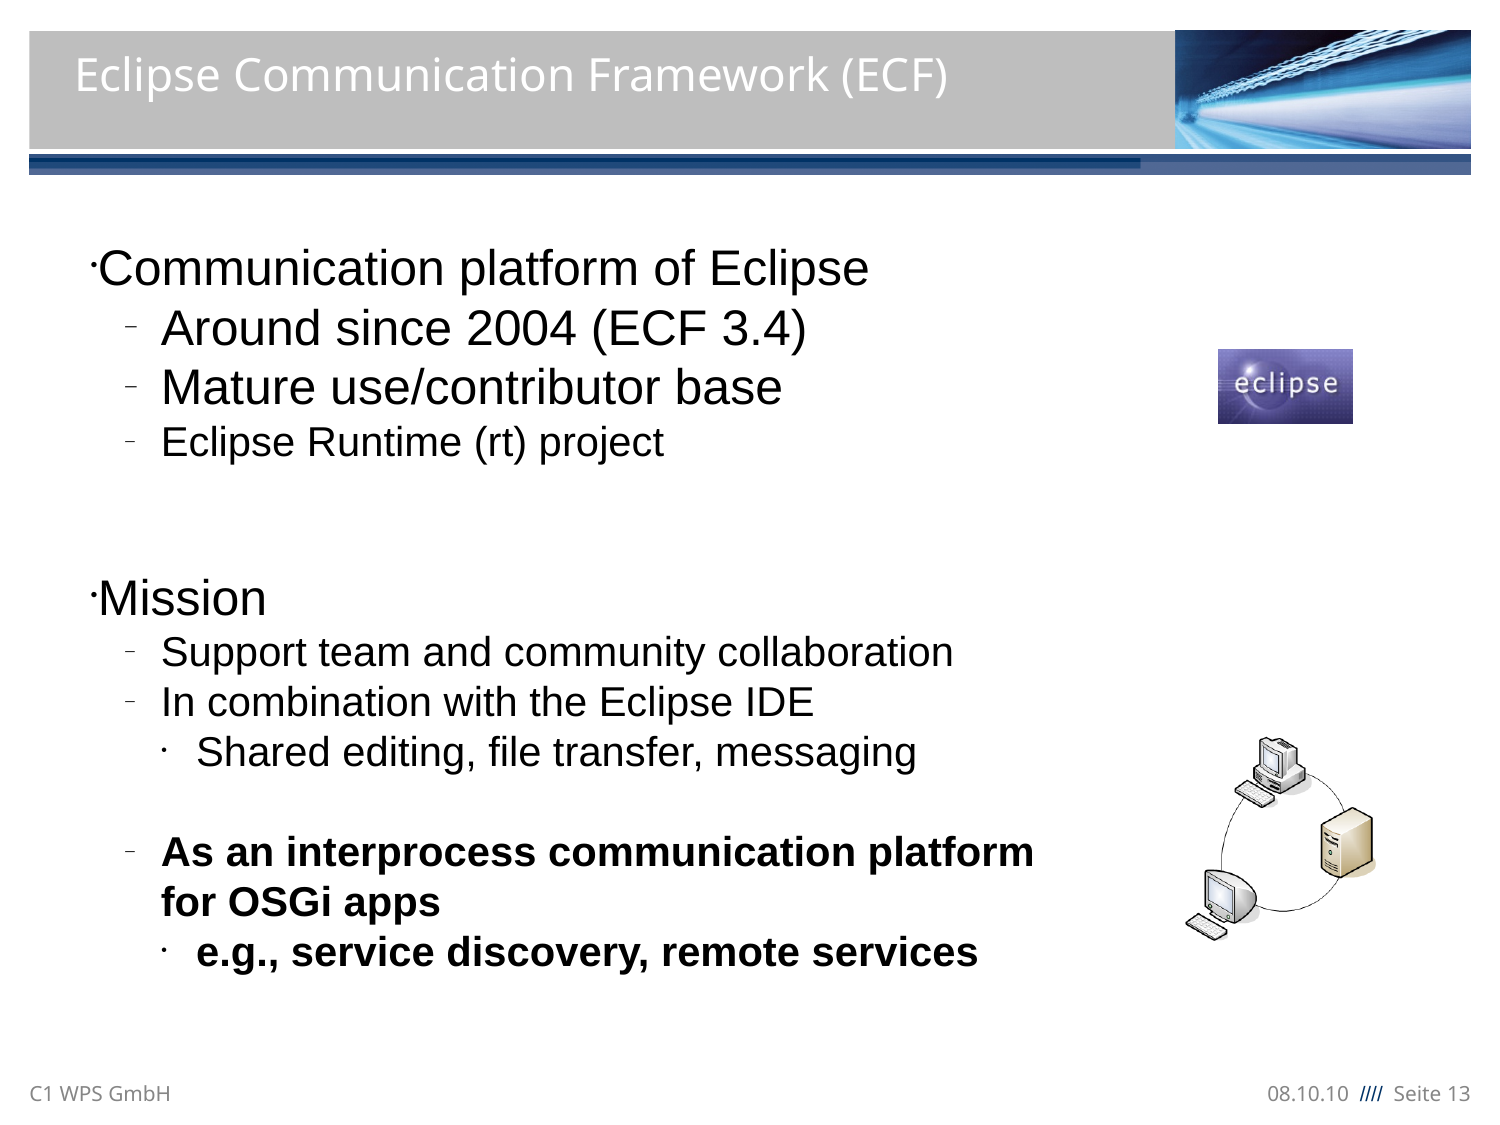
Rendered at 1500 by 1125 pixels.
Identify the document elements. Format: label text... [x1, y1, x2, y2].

picture [1218, 349, 1353, 424]
picture [1175, 30, 1471, 149]
text_box ECF: Eclipse Communication Framework [25, 0, 1120, 217]
picture [1185, 736, 1376, 941]
title Eclipse Communication Framework (ECF) [29, 31, 1176, 149]
text_box Communication platform of Eclipse Around since 2004 (ECF 3.4) Mature use/contributor base Eclipse Runtime (rt) project Mission Support team and community collaboration In combination with the Eclipse IDE Shared editing, file transfer, messaging As an interprocess communication platform for OSGi apps e.g., service discovery, remote services [74, 219, 1117, 945]
picture [1120, 154, 1471, 175]
